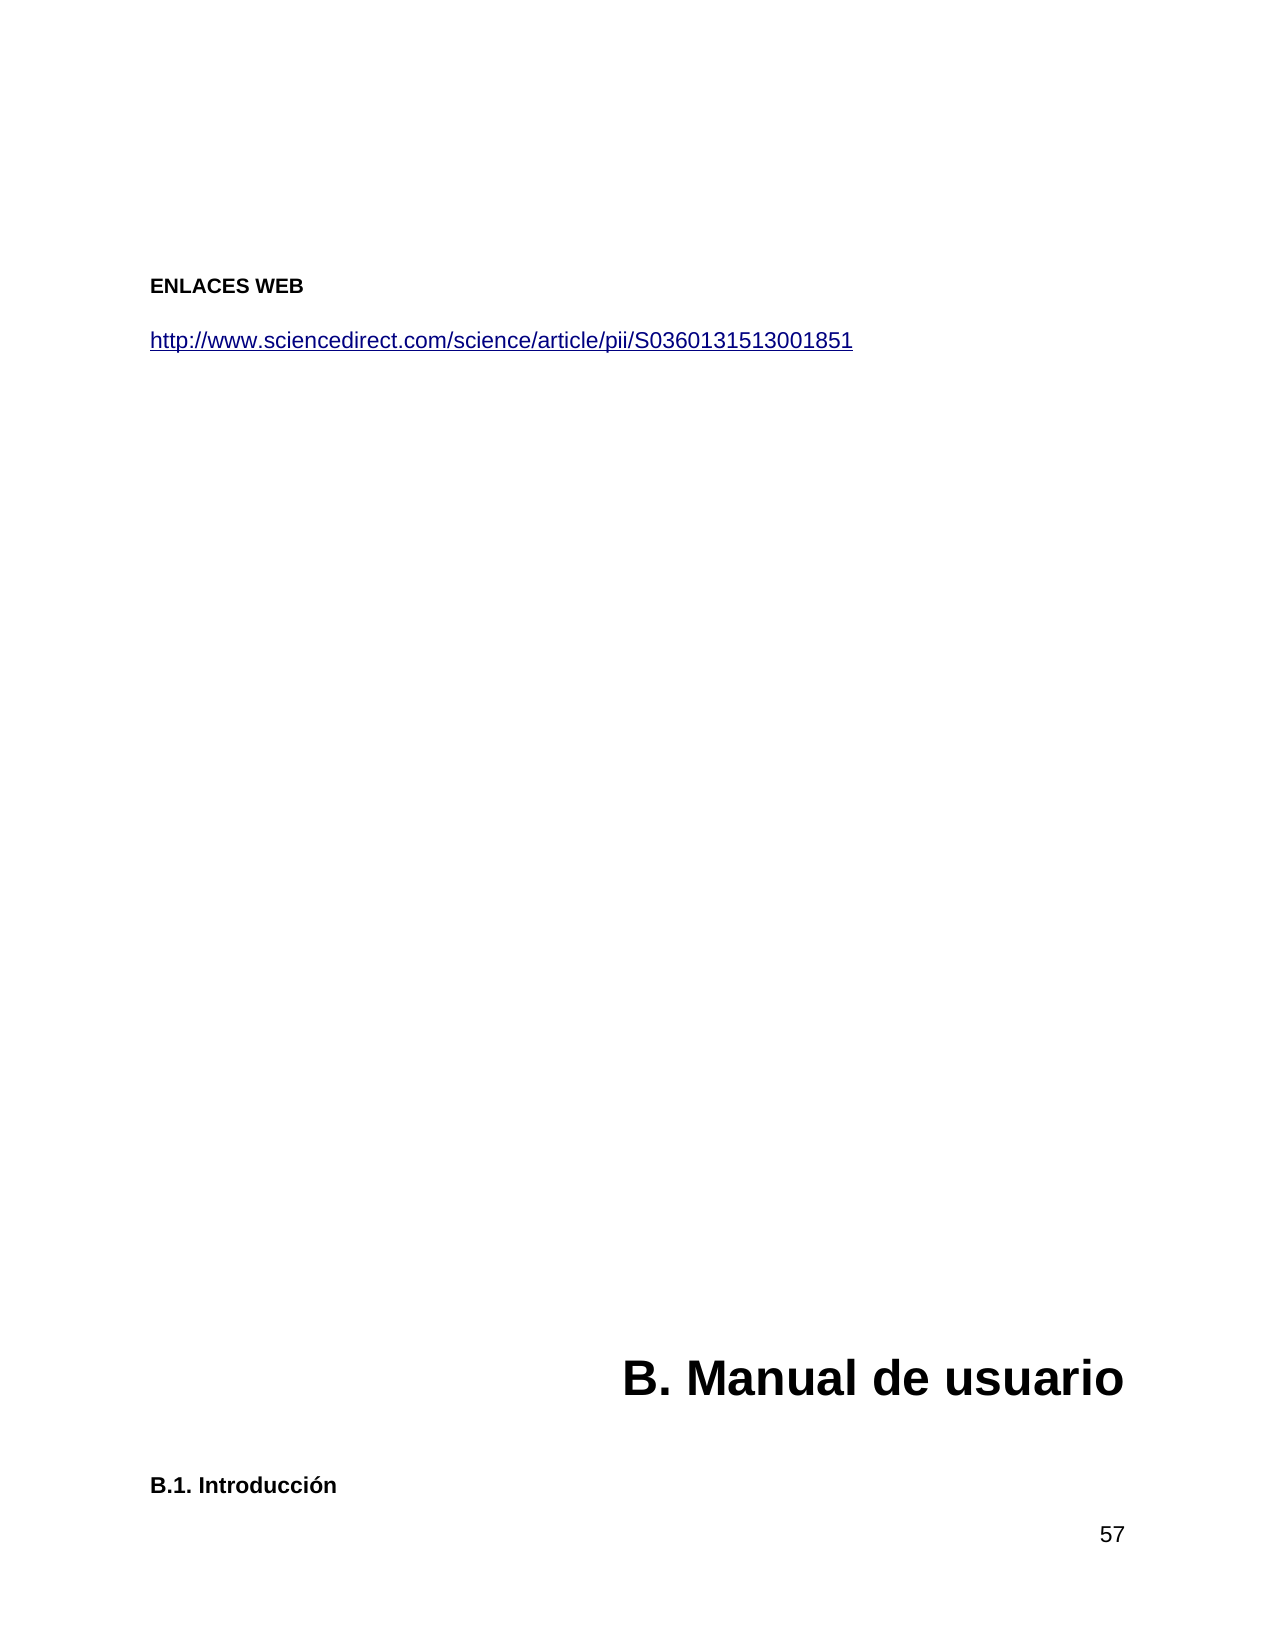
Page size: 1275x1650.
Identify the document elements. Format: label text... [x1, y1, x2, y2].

text B.1. Introducción [150, 1473, 1125, 1498]
text B. Manual de usuario [150, 1350, 1125, 1406]
text http://www.sciencedirect.com/science/article/pii/S0360131513001851 [150, 328, 1125, 354]
text ENLACES WEB [150, 275, 1125, 298]
